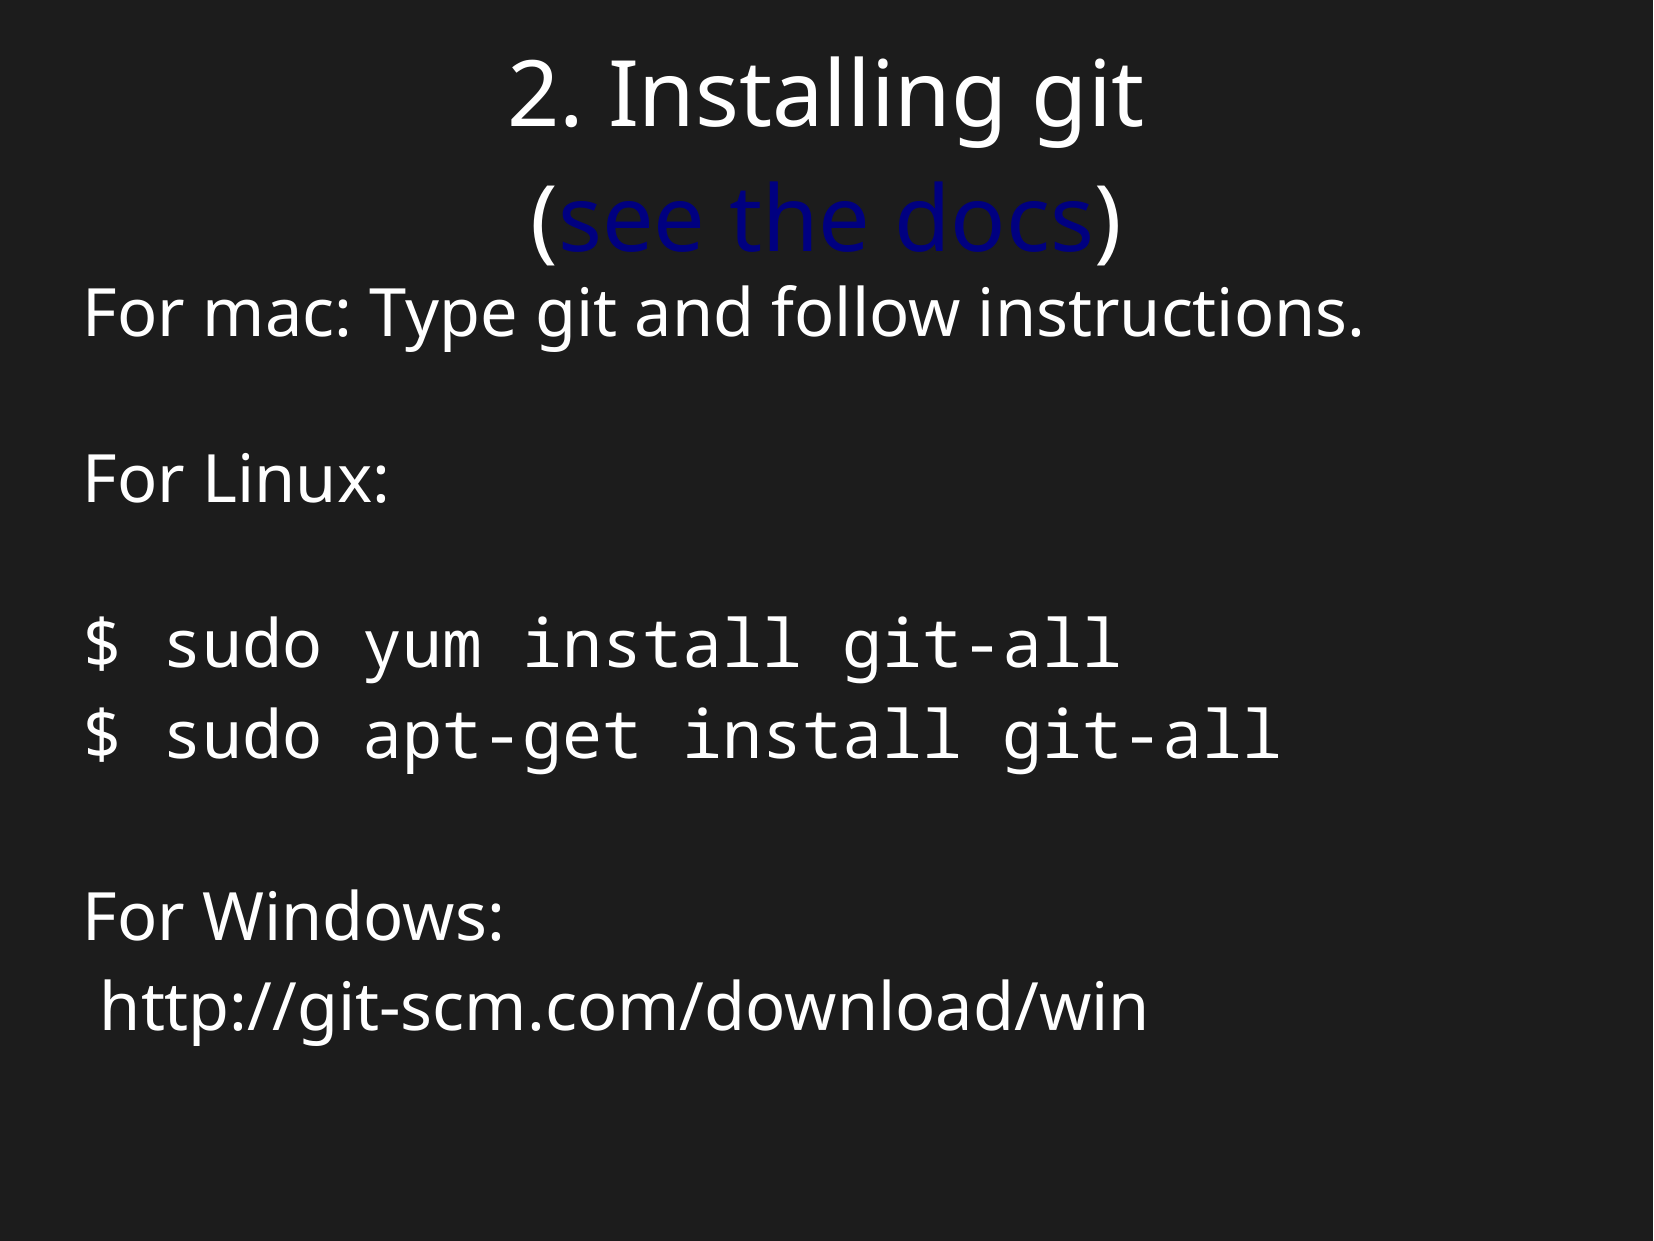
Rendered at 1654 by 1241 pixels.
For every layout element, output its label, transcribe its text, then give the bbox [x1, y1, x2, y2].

title 2. Installing git (see the docs) [82, 6, 1571, 254]
subtitle For mac: Type git and follow instructions. For Linux: $ sudo yum install git-all $ sudo apt-get install git-all For Windows: http://git-scm.com/download/win [82, 254, 1571, 1212]
